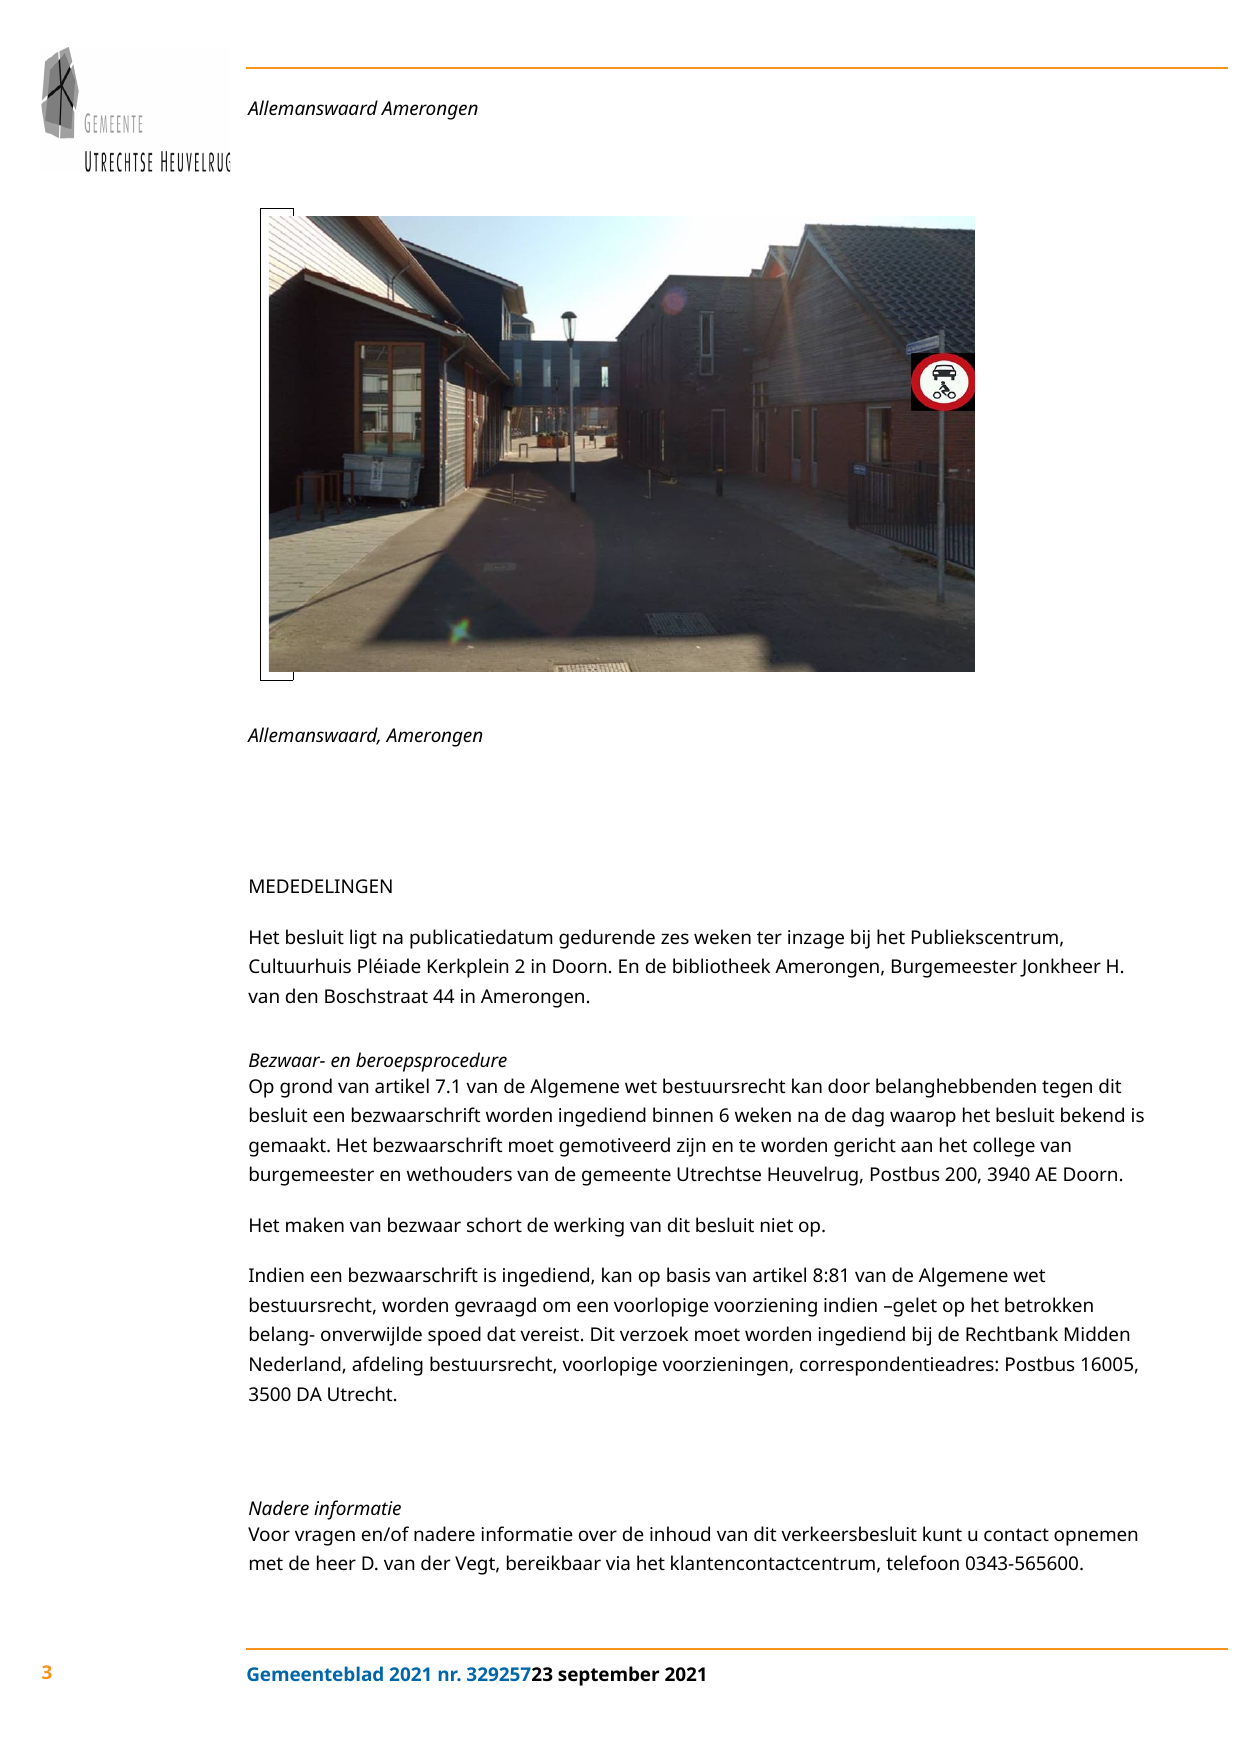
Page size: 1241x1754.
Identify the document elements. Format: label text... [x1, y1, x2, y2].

text Nadere informatie [248, 1495, 1152, 1521]
text Op grond van artikel 7.1 van de Algemene wet bestuursrecht kan door belanghebbenden tegen dit besluit een bezwaarschrift worden ingediend binnen 6 weken na de dag waarop het besluit bekend is gemaakt. Het bezwaarschrift moet gemotiveerd zijn en te worden gericht aan het college van burgemeester en wethouders van de gemeente Utrechtse Heuvelrug, Postbus 200, 3940 AE Doorn. [248, 1073, 1152, 1187]
text Bezwaar- en beroepsprocedure [248, 1047, 1152, 1073]
text Allemanswaard Amerongen [248, 95, 1152, 121]
picture [268, 216, 975, 672]
text Voor vragen en/of nadere informatie over de inhoud van dit verkeersbesluit kunt u contact opnemen met de heer D. van der Vegt, bereikbaar via het klantencontactcentrum, telefoon 0343-565600. [248, 1521, 1152, 1576]
text Indien een bezwaarschrift is ingediend, kan op basis van artikel 8:81 van de Algemene wet bestuursrecht, worden gevraagd om een voorlopige voorziening indien –gelet op het betrokken belang- onverwijlde spoed dat vereist. Dit verzoek moet worden ingediend bij de Rechtbank Midden Nederland, afdeling bestuursrecht, voorlopige voorzieningen, correspondentieadres: Postbus 16005, 3500 DA Utrecht. [248, 1262, 1152, 1406]
text MEDEDELINGEN [248, 873, 1152, 899]
text Allemanswaard, Amerongen [248, 722, 1152, 748]
text Het maken van bezwaar schort de werking van dit besluit niet op. [248, 1212, 1152, 1238]
picture [41, 47, 231, 172]
text Het besluit ligt na publicatiedatum gedurende zes weken ter inzage bij het Publiekscentrum, Cultuurhuis Pléiade Kerkplein 2 in Doorn. En de bibliotheek Amerongen, Burgemeester Jonkheer H. van den Boschstraat 44 in Amerongen. [248, 924, 1152, 1009]
